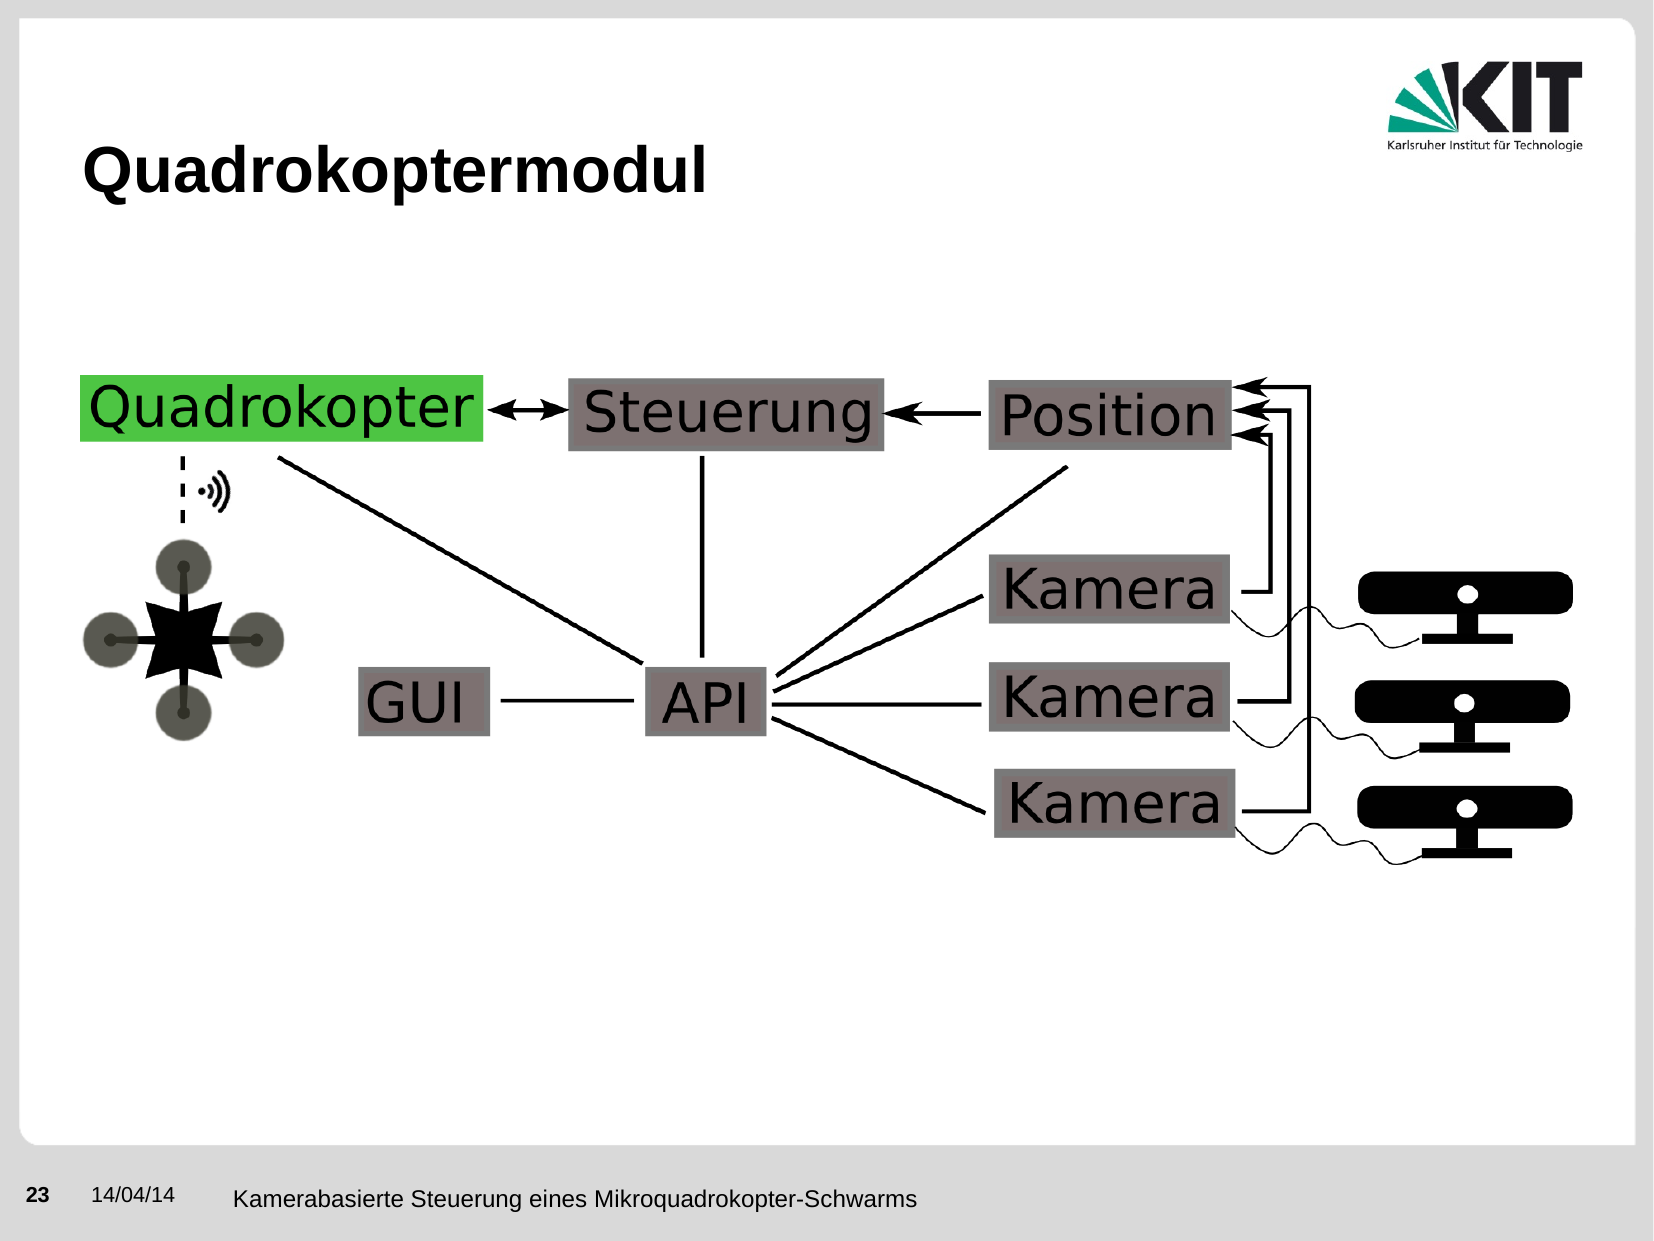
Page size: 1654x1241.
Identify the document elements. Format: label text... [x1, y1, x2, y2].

picture [0, 0, 1654, 1241]
title Quadrokoptermodul [82, 49, 1571, 257]
